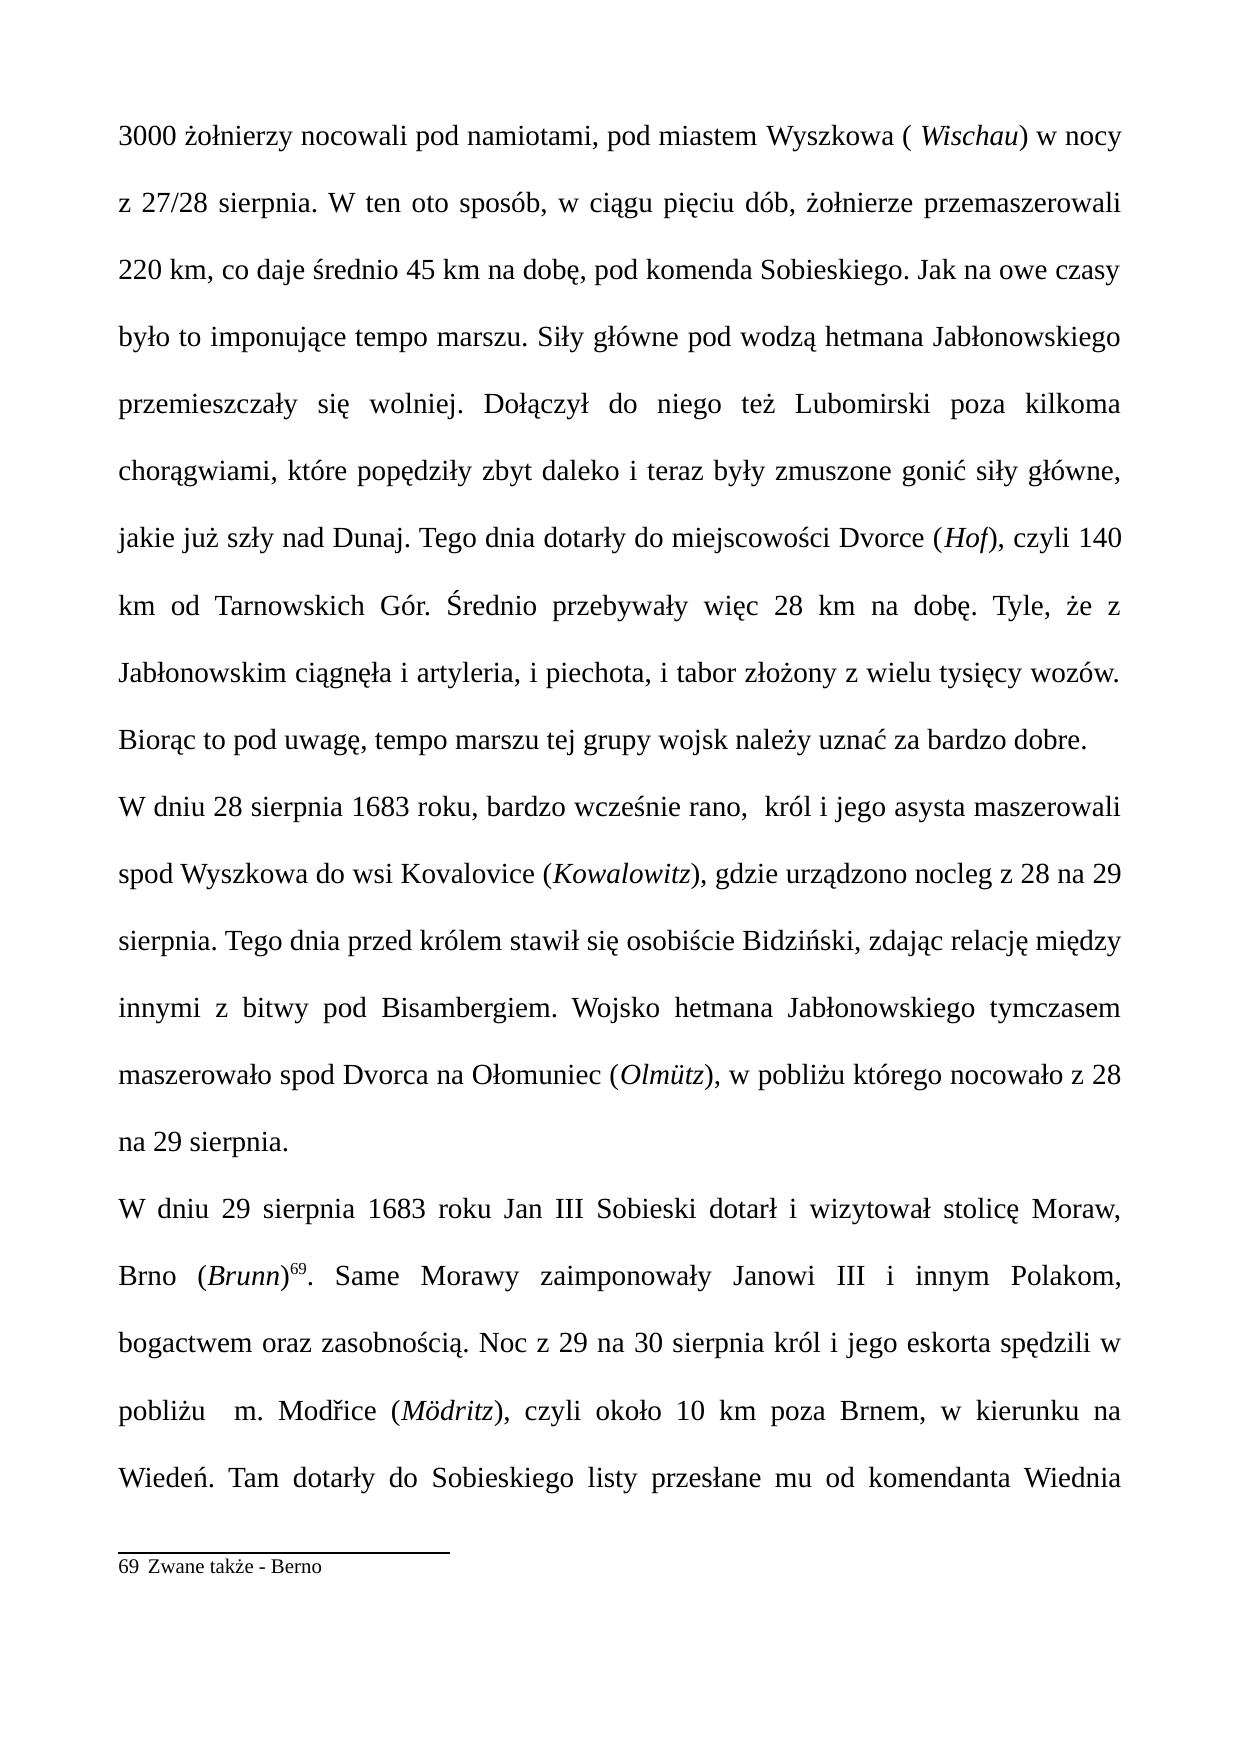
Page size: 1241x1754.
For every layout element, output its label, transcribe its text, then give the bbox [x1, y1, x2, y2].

text Zwane także - Berno [118, 1553, 1122, 1578]
text W dniu 29 sierpnia 1683 roku Jan III Sobieski dotarł i wizytował stolicę Moraw, Brno (Brunn). Same Morawy zaimponowały Janowi III i innym Polakom, bogactwem oraz zasobnością. Noc z 29 na 30 sierpnia król i jego eskorta spędzili w pobliżu m. Modřice (Mödritz), czyli około 10 km poza Brnem, w kierunku na Wiedeń. Tam dotarły do Sobieskiego listy przesłane mu od komendanta Wiednia [118, 1191, 1122, 1493]
text 3000 żołnierzy nocowali pod namiotami, pod miastem Wyszkowa ( Wischau) w nocy z 27/28 sierpnia. W ten oto sposób, w ciągu pięciu dób, żołnierze przemaszerowali 220 km, co daje średnio 45 km na dobę, pod komenda Sobieskiego. Jak na owe czasy było to imponujące tempo marszu. Siły główne pod wodzą hetmana Jabłonowskiego przemieszczały się wolniej. Dołączył do niego też Lubomirski poza kilkoma chorągwiami, które popędziły zbyt daleko i teraz były zmuszone gonić siły główne, jakie już szły nad Dunaj. Tego dnia dotarły do miejscowości Dvorce (Hof), czyli 140 km od Tarnowskich Gór. Średnio przebywały więc 28 km na dobę. Tyle, że z Jabłonowskim ciągnęła i artyleria, i piechota, i tabor złożony z wielu tysięcy wozów. Biorąc to pod uwagę, tempo marszu tej grupy wojsk należy uznać za bardzo dobre. [118, 118, 1122, 755]
text W dniu 28 sierpnia 1683 roku, bardzo wcześnie rano, król i jego asysta maszerowali spod Wyszkowa do wsi Kovalovice (Kowalowitz), gdzie urządzono nocleg z 28 na 29 sierpnia. Tego dnia przed królem stawił się osobiście Bidziński, zdając relację między innymi z bitwy pod Bisambergiem. Wojsko hetmana Jabłonowskiego tymczasem maszerowało spod Dvorca na Ołomuniec (Olmütz), w pobliżu którego nocowało z 28 na 29 sierpnia. [118, 789, 1122, 1158]
